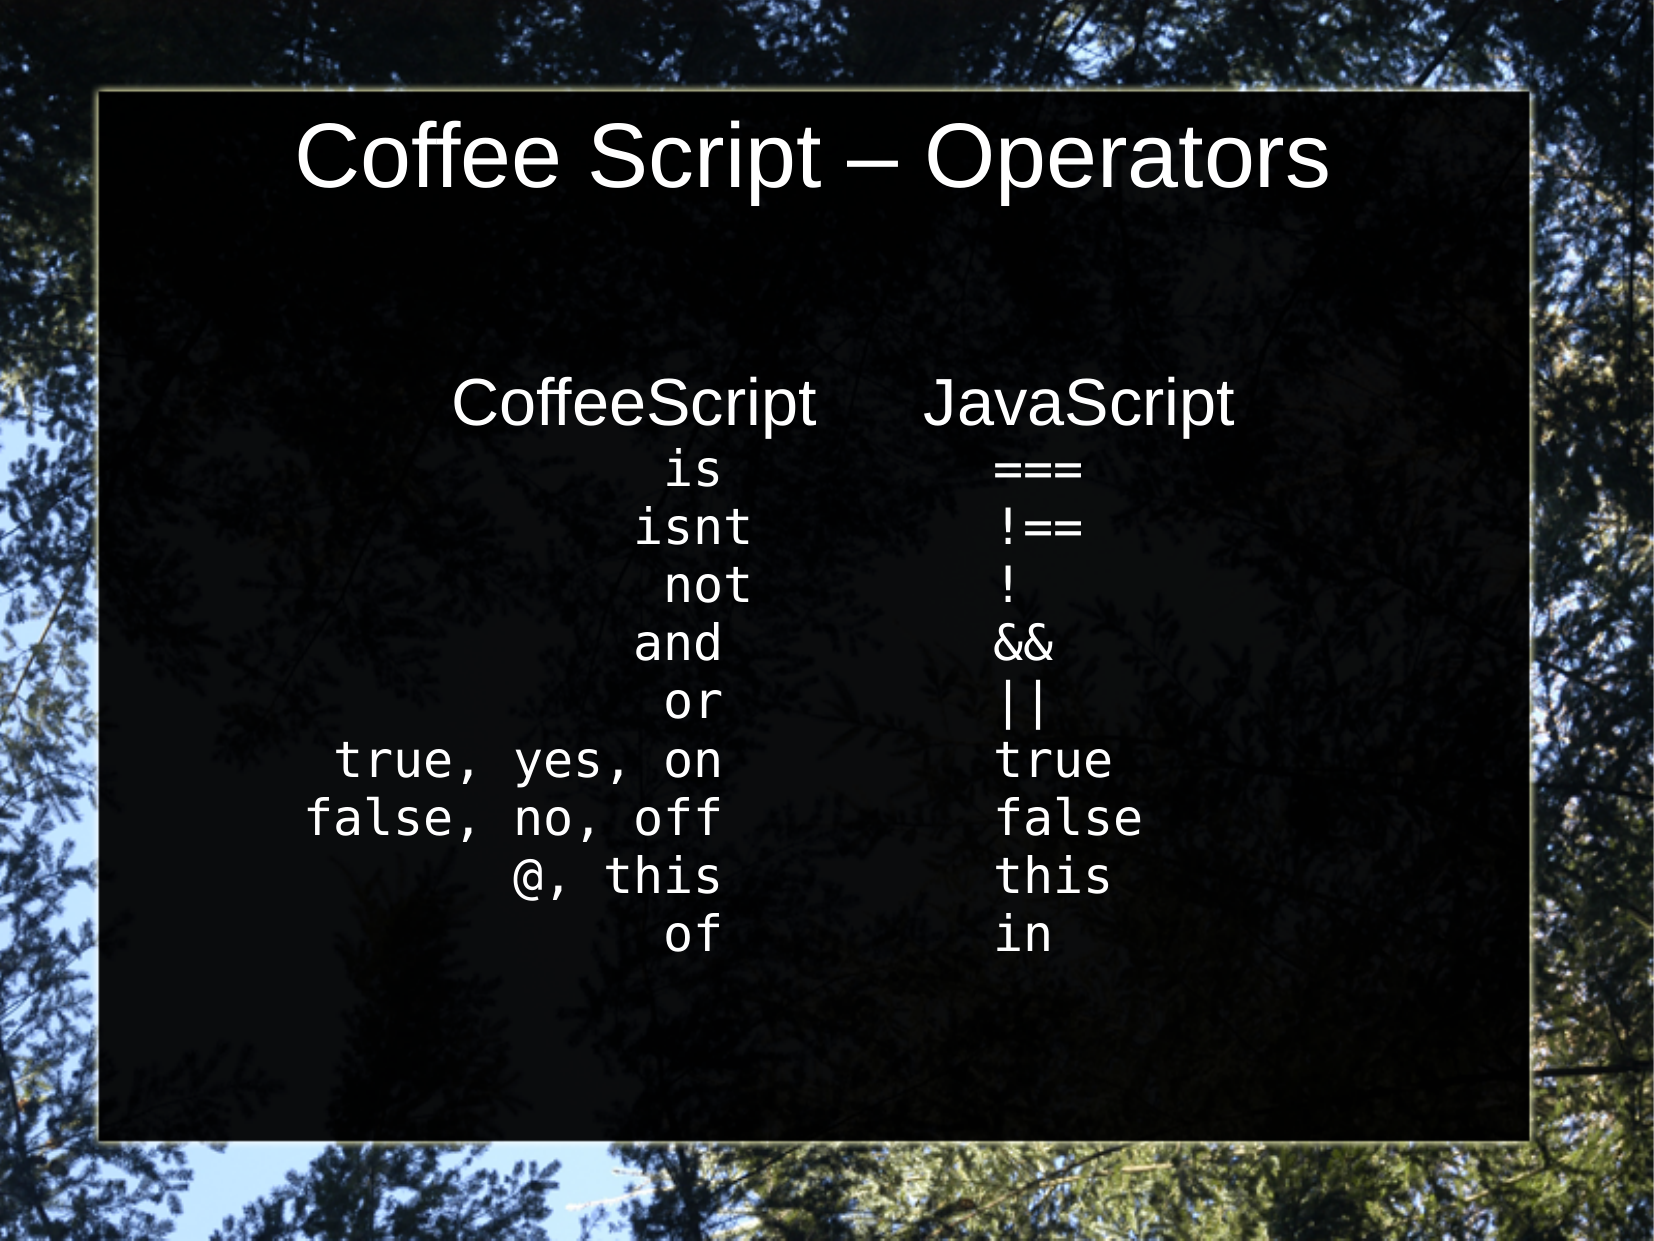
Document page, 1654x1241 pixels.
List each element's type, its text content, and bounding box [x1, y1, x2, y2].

title Coffee Script – Operators [90, 72, 1537, 241]
picture [0, 0, 1654, 1241]
subtitle CoffeeScript JavaScript is === isnt !== not ! and && or || true, yes, on true false, no, off false @, this this of in [120, 255, 1567, 1074]
